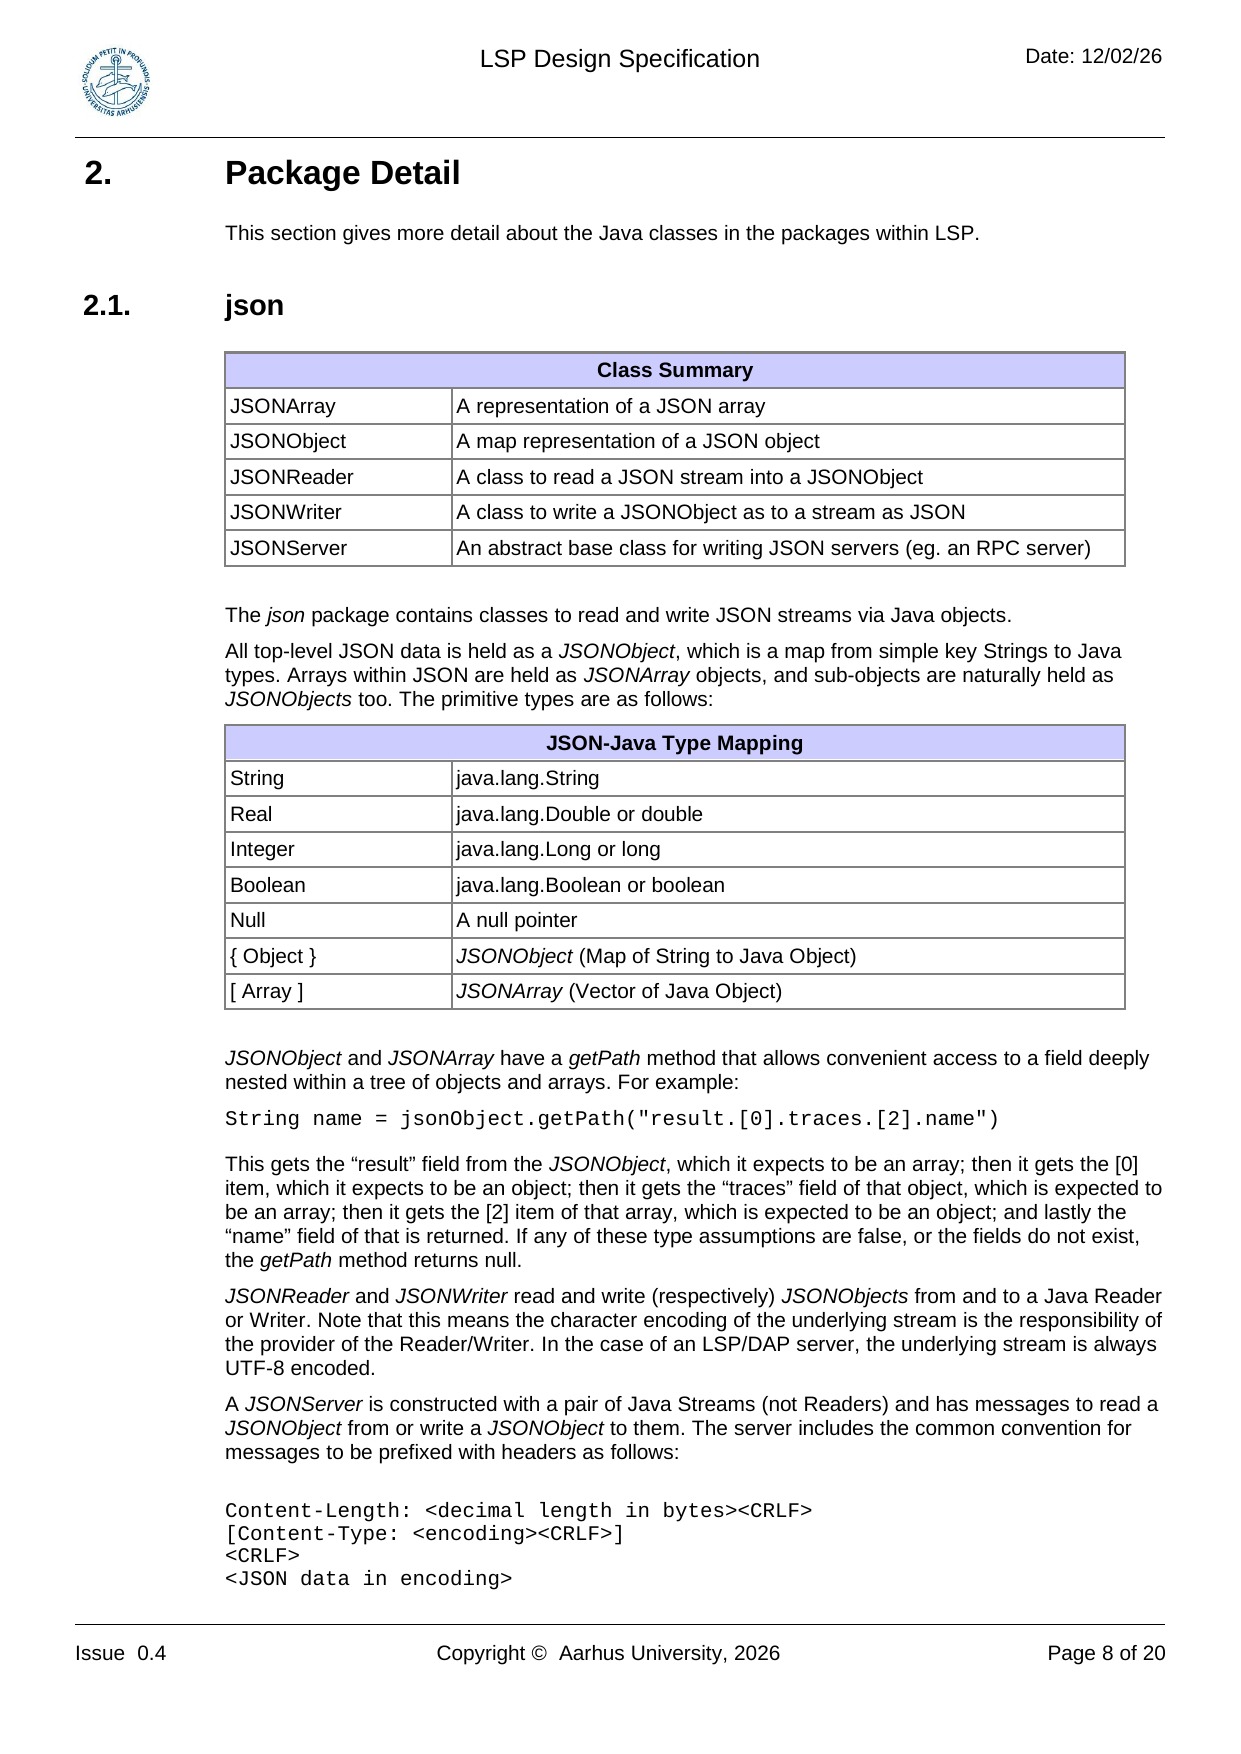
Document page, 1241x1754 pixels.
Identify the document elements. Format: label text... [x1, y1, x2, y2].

table_cell Null [226, 904, 451, 937]
table_cell JSONObject (Map of String to Java Object) [453, 939, 1124, 973]
table_cell java.lang.String [453, 762, 1124, 795]
table_cell An abstract base class for writing JSON servers (eg. an RPC server) [453, 531, 1124, 564]
table_cell A class to write a JSONObject as to a stream as JSON [453, 496, 1124, 529]
picture [78, 44, 153, 120]
table_cell { Object } [226, 939, 451, 973]
text All top-level JSON data is held as a JSONObject, which is a map from simple key Strings to Java types. Arrays within JSON are held as JSONArray objects, and sub-objects are naturally held as JSONObjects too. The primitive types are as follows: [225, 639, 1165, 711]
table_cell Integer [226, 833, 451, 866]
table_header Class Summary [226, 354, 1124, 387]
text <JSON data in encoding> [225, 1567, 1165, 1589]
subtitle Package Detail [75, 153, 1165, 191]
table_cell String [226, 762, 451, 795]
text [Content-Type: <encoding><CRLF>] [225, 1522, 1165, 1544]
table_cell JSONObject [226, 425, 451, 458]
table_cell Boolean [226, 868, 451, 902]
table_cell A representation of a JSON array [453, 389, 1124, 422]
text JSONObject and JSONArray have a getPath method that allows convenient access to a field deeply nested within a tree of objects and arrays. For example: [225, 1047, 1165, 1094]
table_header JSON-Java Type Mapping [226, 726, 1124, 759]
text String name = jsonObject.getPath("result.[0].traces.[2].name") [225, 1107, 1165, 1129]
table_cell JSONWriter [226, 496, 451, 529]
text This gets the “result” field from the JSONObject, which it expects to be an array; then it gets the [0] item, which it expects to be an object; then it gets the “traces” field of that object, which is expected to be an array; then it gets the [2] item of that array, which is expected to be an object; and lastly the “name” field of that is returned. If any of these type assumptions are false, or the fields do not exist, the getPath method returns null. [225, 1152, 1165, 1272]
table_cell JSONArray [226, 389, 451, 422]
text Content-Length: <decimal length in bytes><CRLF> [225, 1499, 1165, 1522]
subtitle json [75, 288, 1165, 321]
table_cell A class to read a JSON stream into a JSONObject [453, 460, 1124, 493]
table_cell java.lang.Double or double [453, 797, 1124, 831]
table_cell Real [226, 797, 451, 831]
table_cell java.lang.Boolean or boolean [453, 868, 1124, 902]
table_cell java.lang.Long or long [453, 833, 1124, 866]
table_cell A null pointer [453, 904, 1124, 937]
text This section gives more detail about the Java classes in the packages within LSP. [225, 221, 1165, 245]
table_cell A map representation of a JSON object [453, 425, 1124, 458]
text JSONReader and JSONWriter read and write (respectively) JSONObjects from and to a Java Reader or Writer. Note that this means the character encoding of the underlying stream is the responsibility of the provider of the Reader/Writer. In the case of an LSP/DAP server, the underlying stream is always UTF-8 encoded. [225, 1284, 1165, 1380]
text <CRLF> [225, 1544, 1165, 1567]
table_cell JSONReader [226, 460, 451, 493]
table_cell JSONServer [226, 531, 451, 564]
table_cell [ Array ] [226, 975, 451, 1008]
text A JSONServer is constructed with a pair of Java Streams (not Readers) and has messages to read a JSONObject from or write a JSONObject to them. The server includes the common convention for messages to be prefixed with headers as follows: [225, 1393, 1165, 1464]
table_cell JSONArray (Vector of Java Object) [453, 975, 1124, 1008]
text The json package contains classes to read and write JSON streams via Java objects. [225, 603, 1165, 627]
